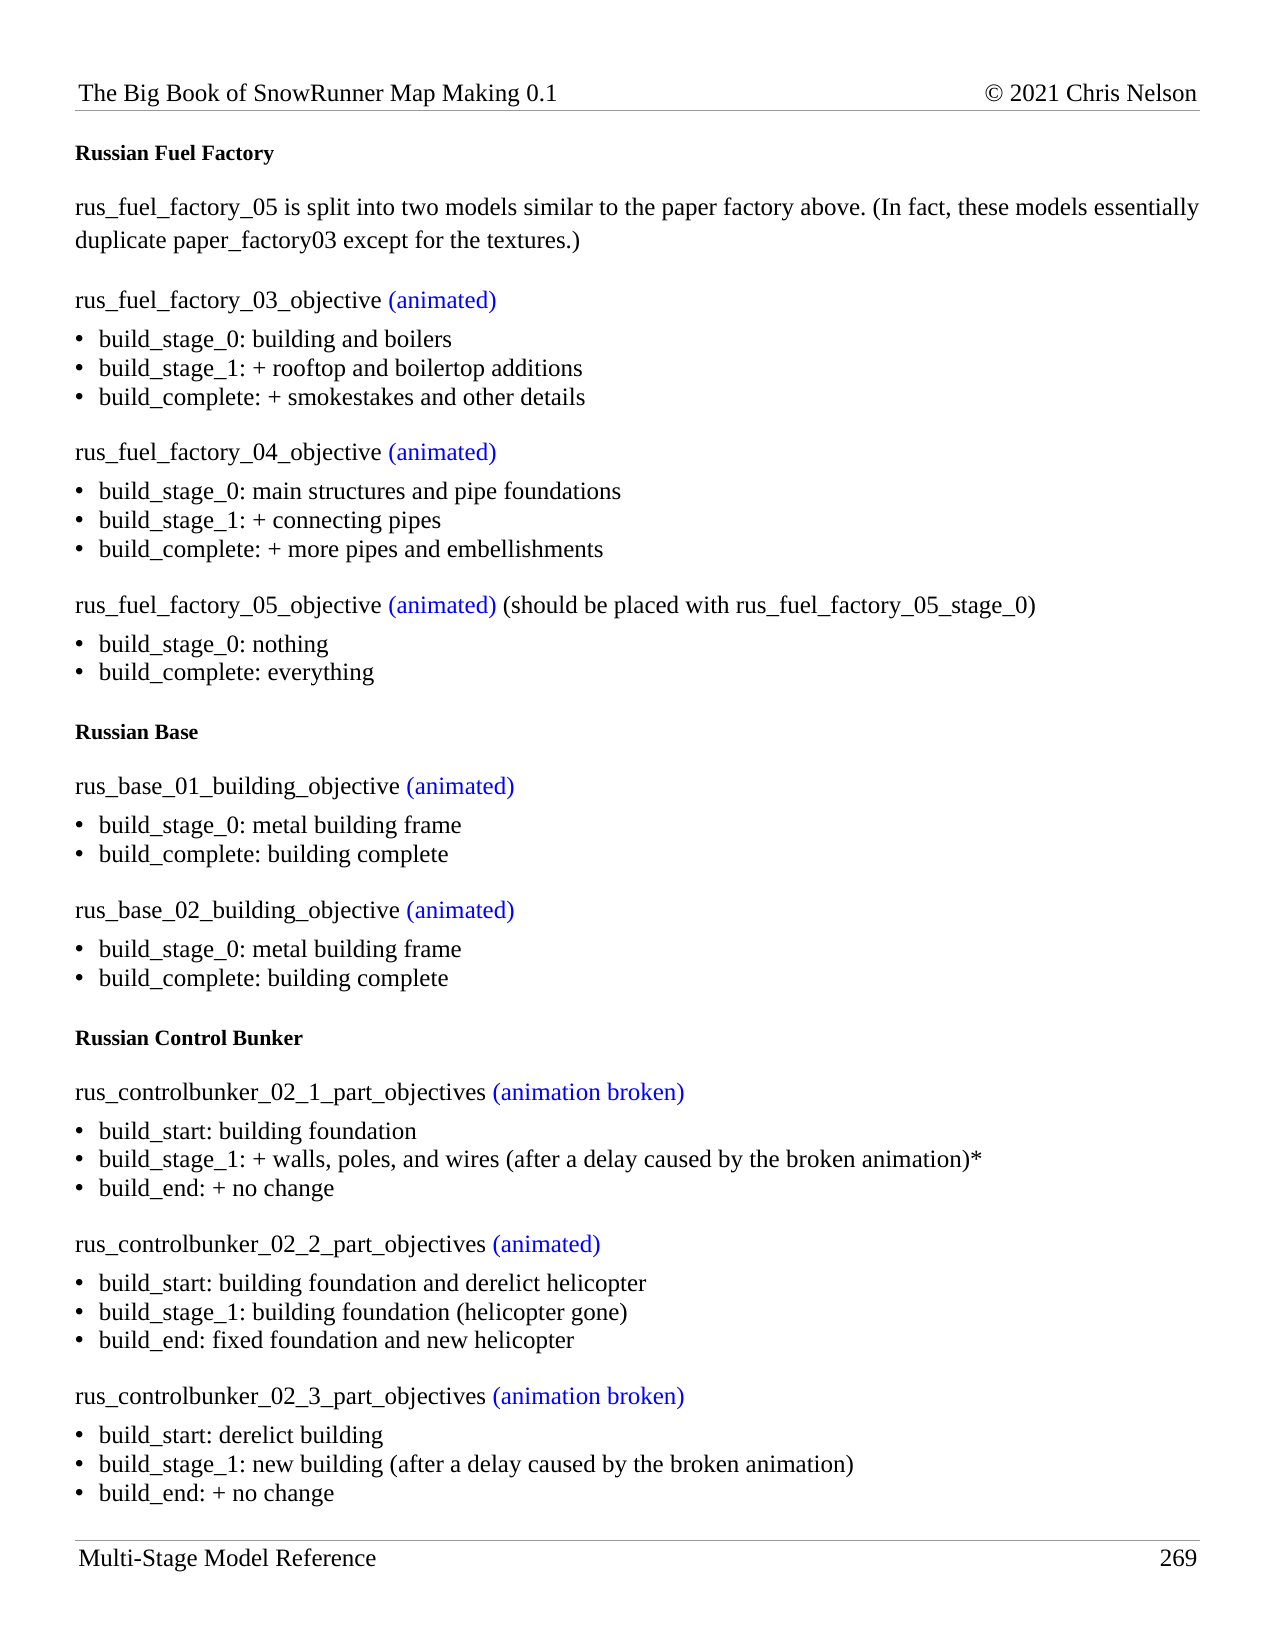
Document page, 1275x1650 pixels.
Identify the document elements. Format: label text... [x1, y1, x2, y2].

list build_stage_1: + connecting pipes [75, 505, 1200, 534]
subtitle rus_base_02_building_objective (animated) [75, 895, 1200, 924]
subtitle Russian Fuel Factory [75, 140, 1200, 165]
list build_stage_1: new building (after a delay caused by the broken animation) [75, 1449, 1200, 1478]
subtitle rus_fuel_factory_05_objective (animated) (should be placed with rus_fuel_factory_05_stage_0) [75, 590, 1200, 618]
list build_complete: building complete [75, 963, 1200, 992]
subtitle Russian Base [75, 719, 1200, 744]
list build_stage_0: metal building frame [75, 934, 1200, 963]
subtitle rus_fuel_factory_03_objective (animated) [75, 285, 1200, 314]
list build_stage_0: metal building frame [75, 811, 1200, 839]
list build_stage_1: + walls, poles, and wires (after a delay caused by the broken animation)* [75, 1144, 1200, 1173]
list build_complete: + more pipes and embellishments [75, 534, 1200, 563]
list build_stage_1: building foundation (helicopter gone) [75, 1297, 1200, 1326]
subtitle rus_controlbunker_02_1_part_objectives (animation broken) [75, 1077, 1200, 1106]
subtitle rus_base_01_building_objective (animated) [75, 771, 1200, 800]
list build_stage_0: main structures and pipe foundations [75, 476, 1200, 505]
subtitle rus_controlbunker_02_2_part_objectives (animated) [75, 1229, 1200, 1258]
list build_start: building foundation and derelict helicopter [75, 1268, 1200, 1297]
list build_end: + no change [75, 1173, 1200, 1202]
list build_end: fixed foundation and new helicopter [75, 1326, 1200, 1354]
list build_stage_1: + rooftop and boilertop additions [75, 353, 1200, 382]
subtitle rus_fuel_factory_04_objective (animated) [75, 437, 1200, 466]
list build_start: building foundation [75, 1116, 1200, 1144]
list build_complete: everything [75, 657, 1200, 686]
list build_stage_0: building and boilers [75, 324, 1200, 353]
list build_start: derelict building [75, 1420, 1200, 1449]
subtitle Russian Control Bunker [75, 1024, 1200, 1050]
list build_complete: + smokestakes and other details [75, 382, 1200, 410]
subtitle rus_controlbunker_02_3_part_objectives (animation broken) [75, 1381, 1200, 1410]
list build_end: + no change [75, 1478, 1200, 1507]
list build_complete: building complete [75, 839, 1200, 868]
text rus_fuel_factory_05 is split into two models similar to the paper factory above. (In fact, these models essentially duplicate paper_factory03 except for the textures.) [75, 192, 1200, 254]
list build_stage_0: nothing [75, 629, 1200, 657]
